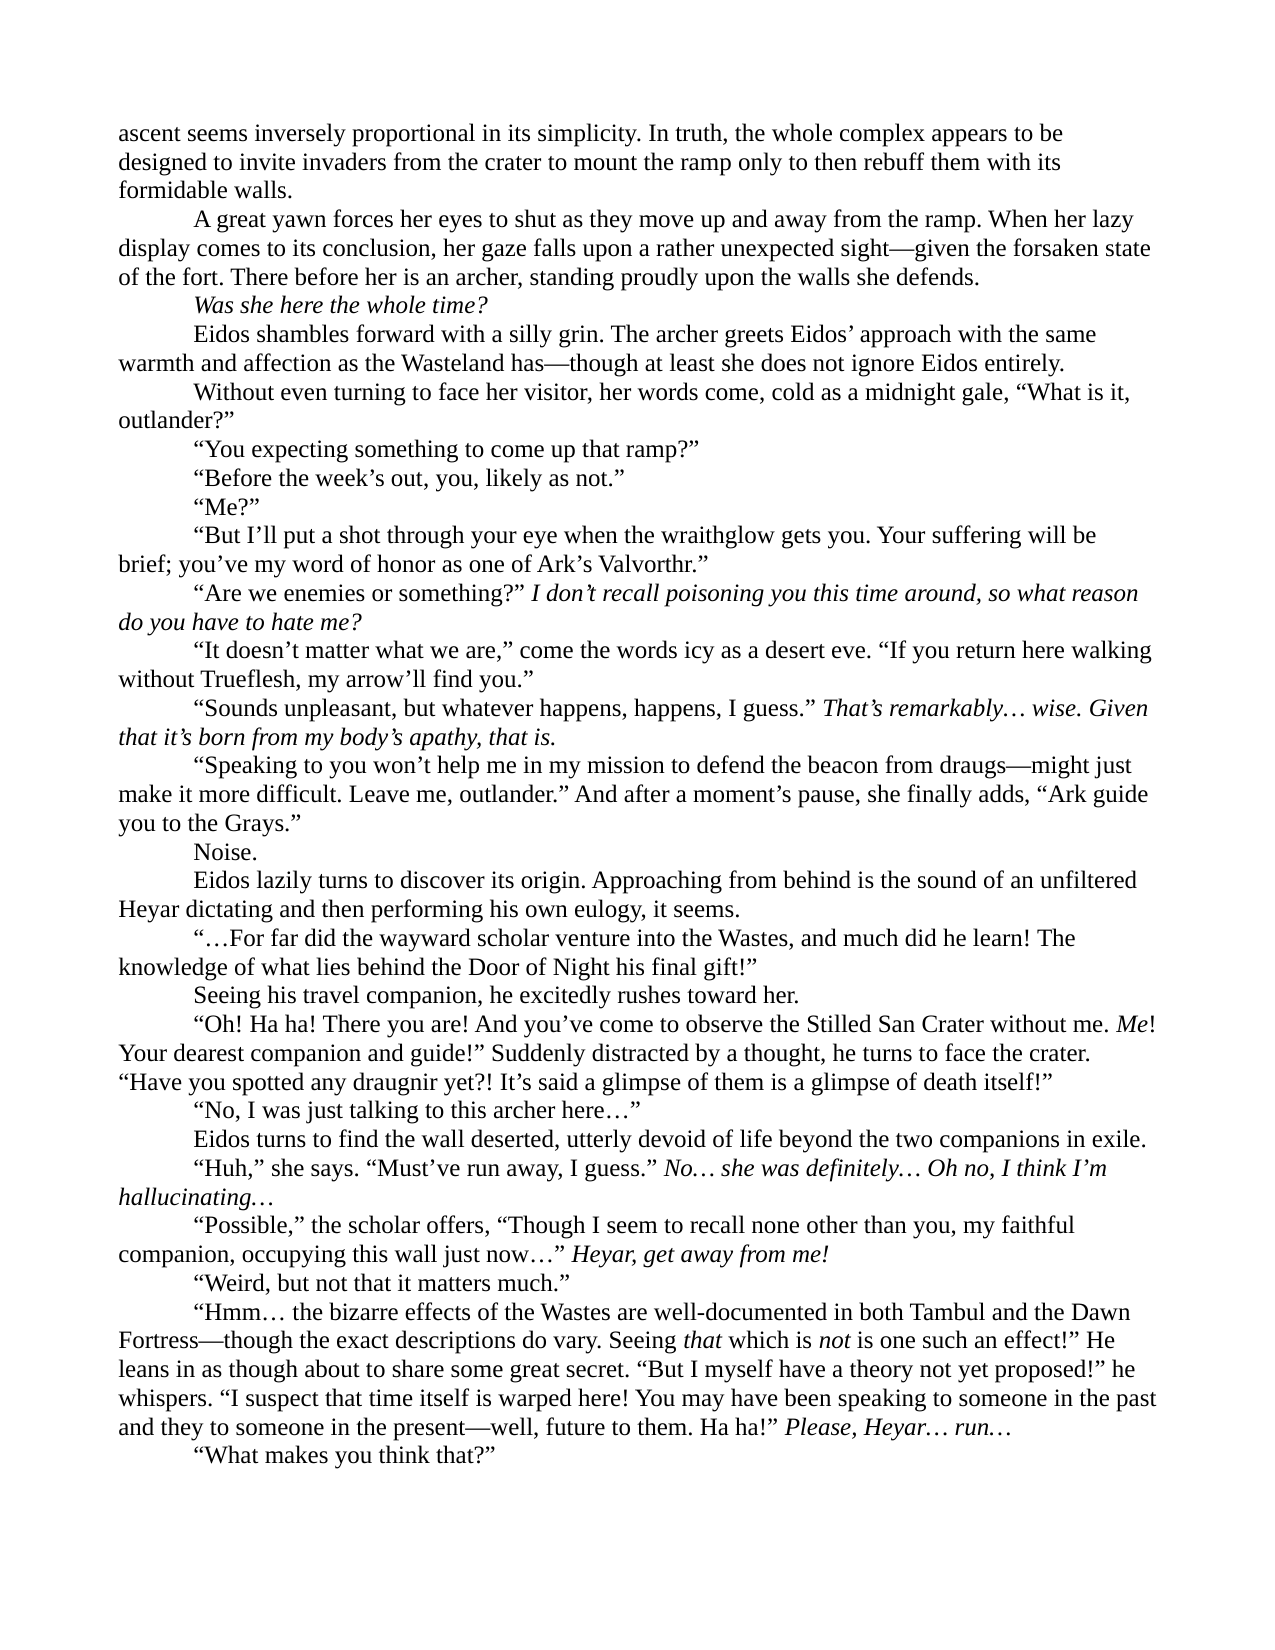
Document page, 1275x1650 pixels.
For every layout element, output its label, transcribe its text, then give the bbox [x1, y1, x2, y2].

text “Before the week’s out, you, likely as not.” [118, 463, 1157, 492]
text “Oh! Ha ha! There you are! And you’ve come to observe the Stilled San Crater without me. Me! Your dearest companion and guide!” Suddenly distracted by a thought, he turns to face the crater. “Have you spotted any draugnir yet?! It’s said a glimpse of them is a glimpse of death itself!” [118, 1009, 1157, 1096]
text Noise. [118, 837, 1157, 866]
text Seeing his travel companion, he excitedly rushes toward her. [118, 981, 1157, 1009]
text “Weird, but not that it matters much.” [118, 1268, 1157, 1297]
text “Are we enemies or something?” I don’t recall poisoning you this time around, so what reason do you have to hate me? [118, 578, 1157, 636]
text ascent seems inversely proportional in its simplicity. In truth, the whole complex appears to be designed to invite invaders from the crater to mount the ramp only to then rebuff them with its formidable walls. [118, 118, 1157, 204]
text Eidos lazily turns to discover its origin. Approaching from behind is the sound of an unfiltered Heyar dictating and then performing his own eulogy, it seems. [118, 866, 1157, 923]
text “But I’ll put a shot through your eye when the wraithglow gets you. Your suffering will be brief; you’ve my word of honor as one of Ark’s Valvorthr.” [118, 521, 1157, 578]
text A great yawn forces her eyes to shut as they move up and away from the ramp. When her lazy display comes to its conclusion, her gaze falls upon a rather unexpected sight—given the forsaken state of the fort. There before her is an archer, standing proudly upon the walls she defends. [118, 204, 1157, 291]
text “No, I was just talking to this archer here…” [118, 1096, 1157, 1124]
text “Hmm… the bizarre effects of the Wastes are well-documented in both Tambul and the Dawn Fortress—though the exact descriptions do vary. Seeing that which is not is one such an effect!” He leans in as though about to share some great secret. “But I myself have a theory not yet proposed!” he whispers. “I suspect that time itself is warped here! You may have been speaking to someone in the past and they to someone in the present—well, future to them. Ha ha!” Please, Heyar… run… [118, 1297, 1157, 1441]
text “Me?” [118, 492, 1157, 521]
text “It doesn’t matter what we are,” come the words icy as a desert eve. “If you return here walking without Trueflesh, my arrow’ll find you.” [118, 636, 1157, 693]
text “Possible,” the scholar offers, “Though I seem to recall none other than you, my faithful companion, occupying this wall just now…” Heyar, get away from me! [118, 1211, 1157, 1268]
text Without even turning to face her visitor, her words come, cold as a midnight gale, “What is it, outlander?” [118, 377, 1157, 434]
text “…For far did the wayward scholar venture into the Wastes, and much did he learn! The knowledge of what lies behind the Door of Night his final gift!” [118, 923, 1157, 981]
text Eidos turns to find the wall deserted, utterly devoid of life beyond the two companions in exile. [118, 1124, 1157, 1153]
text Was she here the whole time? [118, 291, 1157, 319]
text “Sounds unpleasant, but whatever happens, happens, I guess.” That’s remarkably… wise. Given that it’s born from my body’s apathy, that is. [118, 693, 1157, 751]
text “What makes you think that?” [118, 1441, 1157, 1469]
text Eidos shambles forward with a silly grin. The archer greets Eidos’ approach with the same warmth and affection as the Wasteland has—though at least she does not ignore Eidos entirely. [118, 319, 1157, 377]
text “You expecting something to come up that ramp?” [118, 434, 1157, 463]
text “Speaking to you won’t help me in my mission to defend the beacon from draugs—might just make it more difficult. Leave me, outlander.” And after a moment’s pause, she finally adds, “Ark guide you to the Grays.” [118, 751, 1157, 837]
text “Huh,” she says. “Must’ve run away, I guess.” No… she was definitely… Oh no, I think I’m hallucinating… [118, 1153, 1157, 1211]
